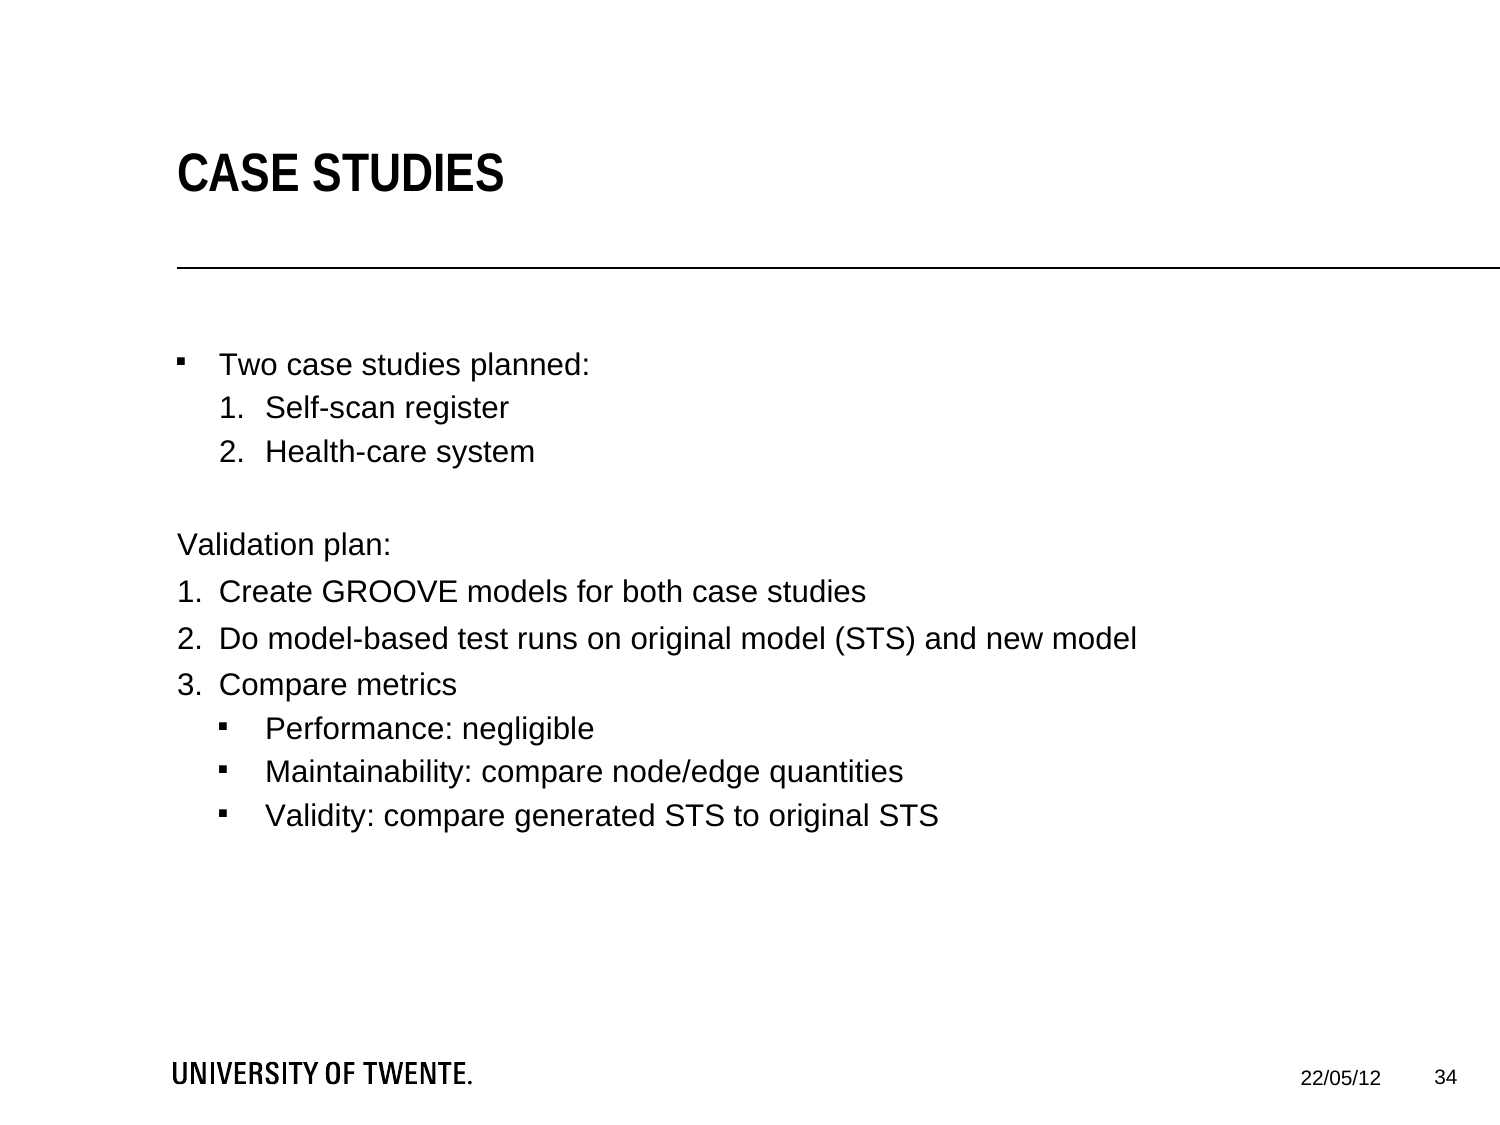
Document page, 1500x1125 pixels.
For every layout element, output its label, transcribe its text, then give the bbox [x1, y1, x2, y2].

list Two case studies planned: Self-scan register Health-care system Validation plan: Create GROOVE models for both case studies Do model-based test runs on original model (STS) and new model Compare metrics Performance: negligible Maintainability: compare node/edge quantities Validity: compare generated STS to original STS [177, 336, 1381, 961]
title CASE STUDIES [177, 59, 1458, 248]
text_box 22/05/12 [1242, 1050, 1395, 1125]
text_box [1395, 1049, 1458, 1125]
